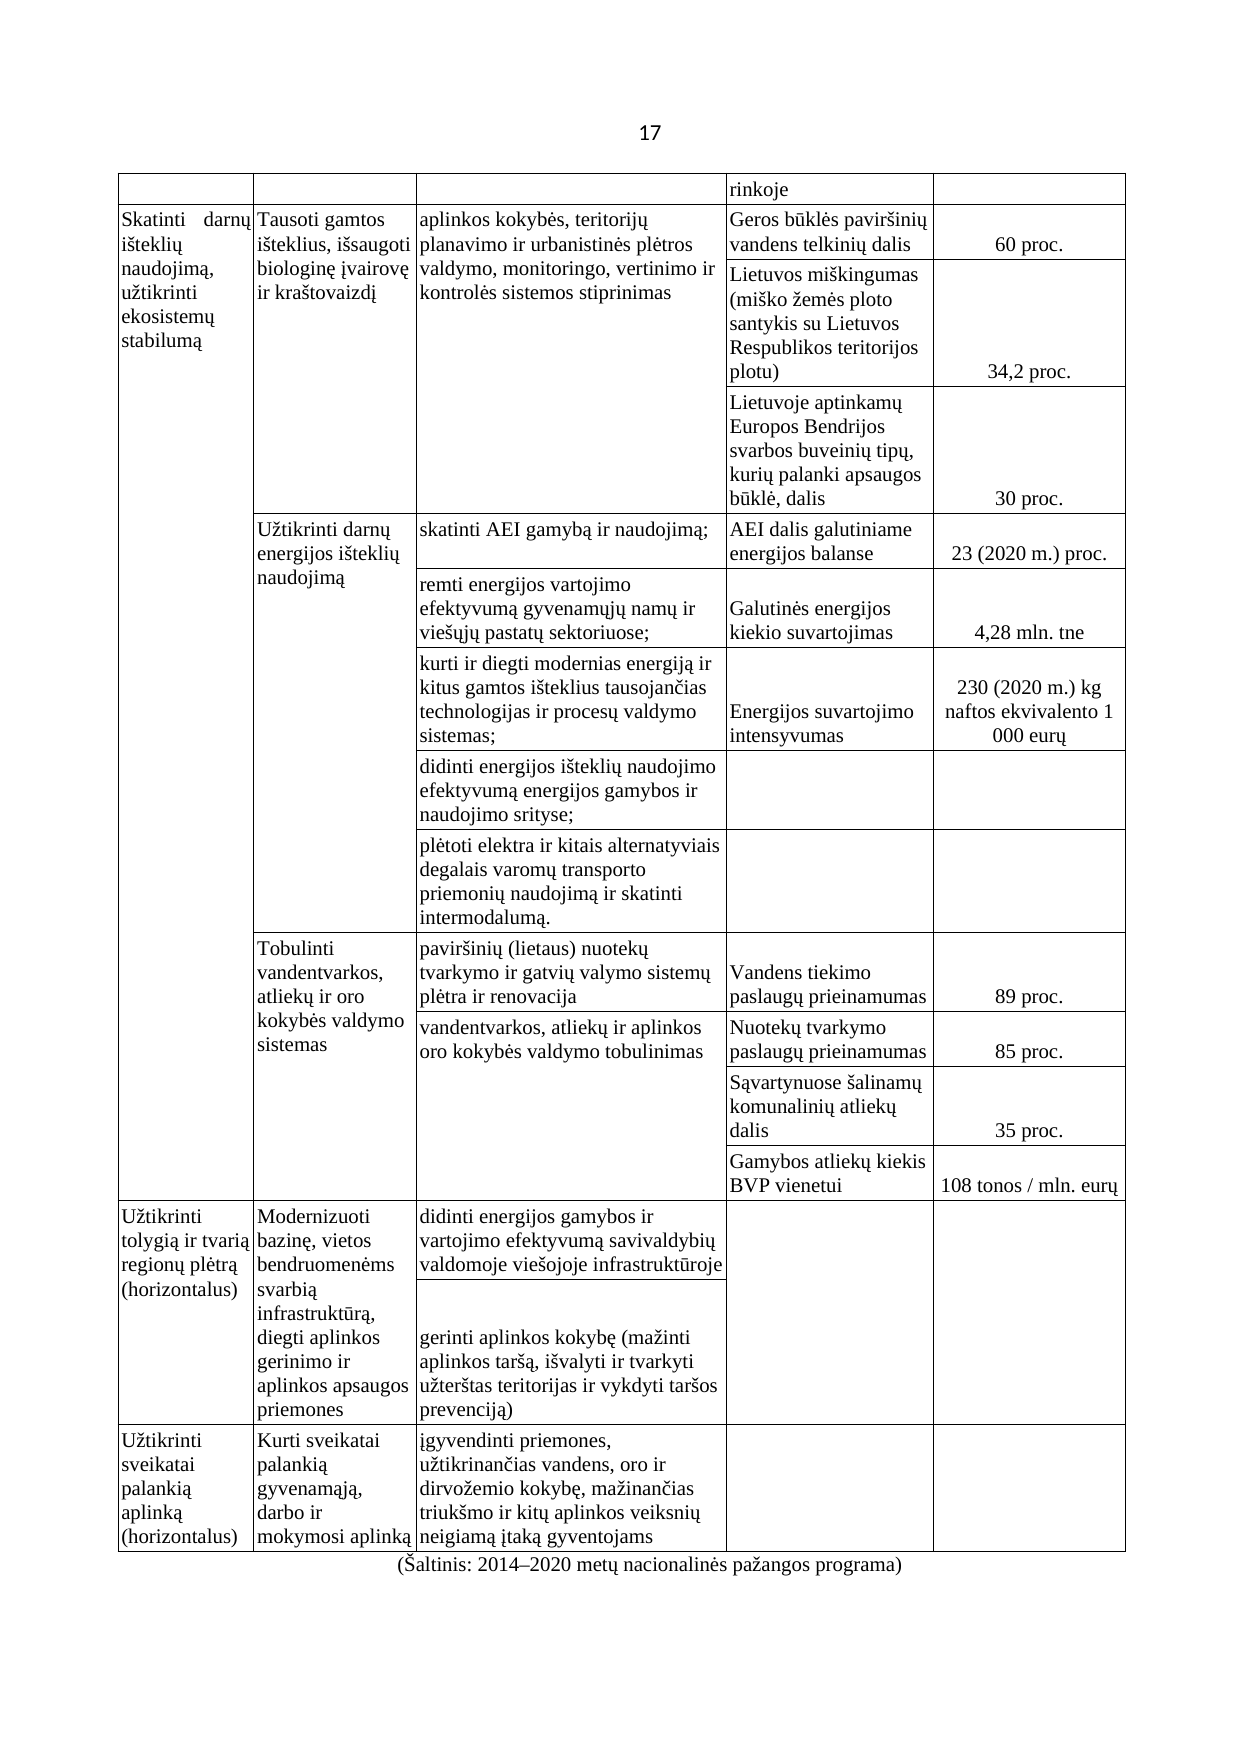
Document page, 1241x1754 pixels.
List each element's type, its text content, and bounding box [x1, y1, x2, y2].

table_cell AEI dalis galutiniame energijos balanse [727, 514, 933, 568]
table_cell remti energijos vartojimo efektyvumą gyvenamųjų namų ir viešųjų pastatų sektoriuose; [417, 569, 726, 647]
table_cell Kurti sveikatai palankią gyvenamąją, darbo ir mokymosi aplinką [254, 1425, 416, 1551]
table_cell [934, 1201, 1125, 1424]
table_cell 108 tonos / mln. eurų [934, 1146, 1125, 1200]
table_cell [254, 174, 416, 203]
table_cell vandentvarkos, atliekų ir aplinkos oro kokybės valdymo tobulinimas [417, 1012, 726, 1200]
table_cell Užtikrinti darnų energijos išteklių naudojimą [254, 514, 416, 932]
table_cell Užtikrinti sveikatai palankią aplinką (horizontalus) [119, 1425, 253, 1551]
table_cell [934, 830, 1125, 932]
table_cell [727, 751, 933, 829]
table_cell Lietuvos miškingumas (miško žemės ploto santykis su Lietuvos Respublikos teritorijos plotu) [727, 260, 933, 386]
table_cell Tausoti gamtos išteklius, išsaugoti biologinę įvairovę ir kraštovaizdį [254, 205, 416, 513]
table_cell Gamybos atliekų kiekis BVP vienetui [727, 1146, 933, 1200]
table_cell Užtikrinti tolygią ir tvarią regionų plėtrą (horizontalus) [119, 1201, 253, 1424]
table_cell Galutinės energijos kiekio suvartojimas [727, 569, 933, 647]
table_cell [934, 174, 1125, 203]
table_cell skatinti AEI gamybą ir naudojimą; [417, 514, 726, 568]
table_cell Energijos suvartojimo intensyvumas [727, 648, 933, 750]
table_cell didinti energijos išteklių naudojimo efektyvumą energijos gamybos ir naudojimo srityse; [417, 751, 726, 829]
table_cell 89 proc. [934, 933, 1125, 1011]
table_cell įgyvendinti priemones, užtikrinančias vandens, oro ir dirvožemio kokybę, mažinančias triukšmo ir kitų aplinkos veiksnių neigiamą įtaką gyventojams [417, 1425, 726, 1551]
table_cell Nuotekų tvarkymo paslaugų prieinamumas [727, 1012, 933, 1066]
table_cell [934, 751, 1125, 829]
table_cell Modernizuoti bazinę, vietos bendruomenėms svarbią infrastruktūrą, diegti aplinkos gerinimo ir aplinkos apsaugos priemones [254, 1201, 416, 1424]
table_cell [727, 1201, 933, 1424]
table_cell kurti ir diegti modernias energiją ir kitus gamtos išteklius tausojančias technologijas ir procesų valdymo sistemas; [417, 648, 726, 750]
table_cell aplinkos kokybės, teritorijų planavimo ir urbanistinės plėtros valdymo, monitoringo, vertinimo ir kontrolės sistemos stiprinimas [417, 205, 726, 513]
table_cell 230 (2020 m.) kg naftos ekvivalento 1 000 eurų [934, 648, 1125, 750]
table_cell [727, 830, 933, 932]
table_cell Geros būklės paviršinių vandens telkinių dalis [727, 205, 933, 258]
table_cell 4,28 mln. tne [934, 569, 1125, 647]
table_cell [119, 174, 253, 203]
table_cell 35 proc. [934, 1067, 1125, 1145]
table_cell Tobulinti vandentvarkos, atliekų ir oro kokybės valdymo sistemas [254, 933, 416, 1200]
table_cell rinkoje [727, 174, 933, 203]
table_cell Lietuvoje aptinkamų Europos Bendrijos svarbos buveinių tipų, kurių palanki apsaugos būklė, dalis [727, 387, 933, 513]
table_cell gerinti aplinkos kokybę (mažinti aplinkos taršą, išvalyti ir tvarkyti užterštas teritorijas ir vykdyti taršos prevenciją) [417, 1280, 726, 1424]
text (Šaltinis: 2014–2020 metų nacionalinės pažangos programa) [118, 1552, 1181, 1576]
table_cell Skatinti darnų išteklių naudojimą, užtikrinti ekosistemų stabilumą [119, 205, 253, 1200]
table_cell 30 proc. [934, 387, 1125, 513]
table_cell didinti energijos gamybos ir vartojimo efektyvumą savivaldybių valdomoje viešojoje infrastruktūroje [417, 1201, 726, 1279]
table_cell Vandens tiekimo paslaugų prieinamumas [727, 933, 933, 1011]
table_cell 34,2 proc. [934, 260, 1125, 386]
table_cell [417, 174, 726, 203]
table_cell [727, 1425, 933, 1551]
table_cell 85 proc. [934, 1012, 1125, 1066]
table_cell 60 proc. [934, 205, 1125, 258]
table_cell Sąvartynuose šalinamų komunalinių atliekų dalis [727, 1067, 933, 1145]
table_cell paviršinių (lietaus) nuotekų tvarkymo ir gatvių valymo sistemų plėtra ir renovacija [417, 933, 726, 1011]
table_cell 23 (2020 m.) proc. [934, 514, 1125, 568]
table_cell plėtoti elektra ir kitais alternatyviais degalais varomų transporto priemonių naudojimą ir skatinti intermodalumą. [417, 830, 726, 932]
table_cell [934, 1425, 1125, 1551]
